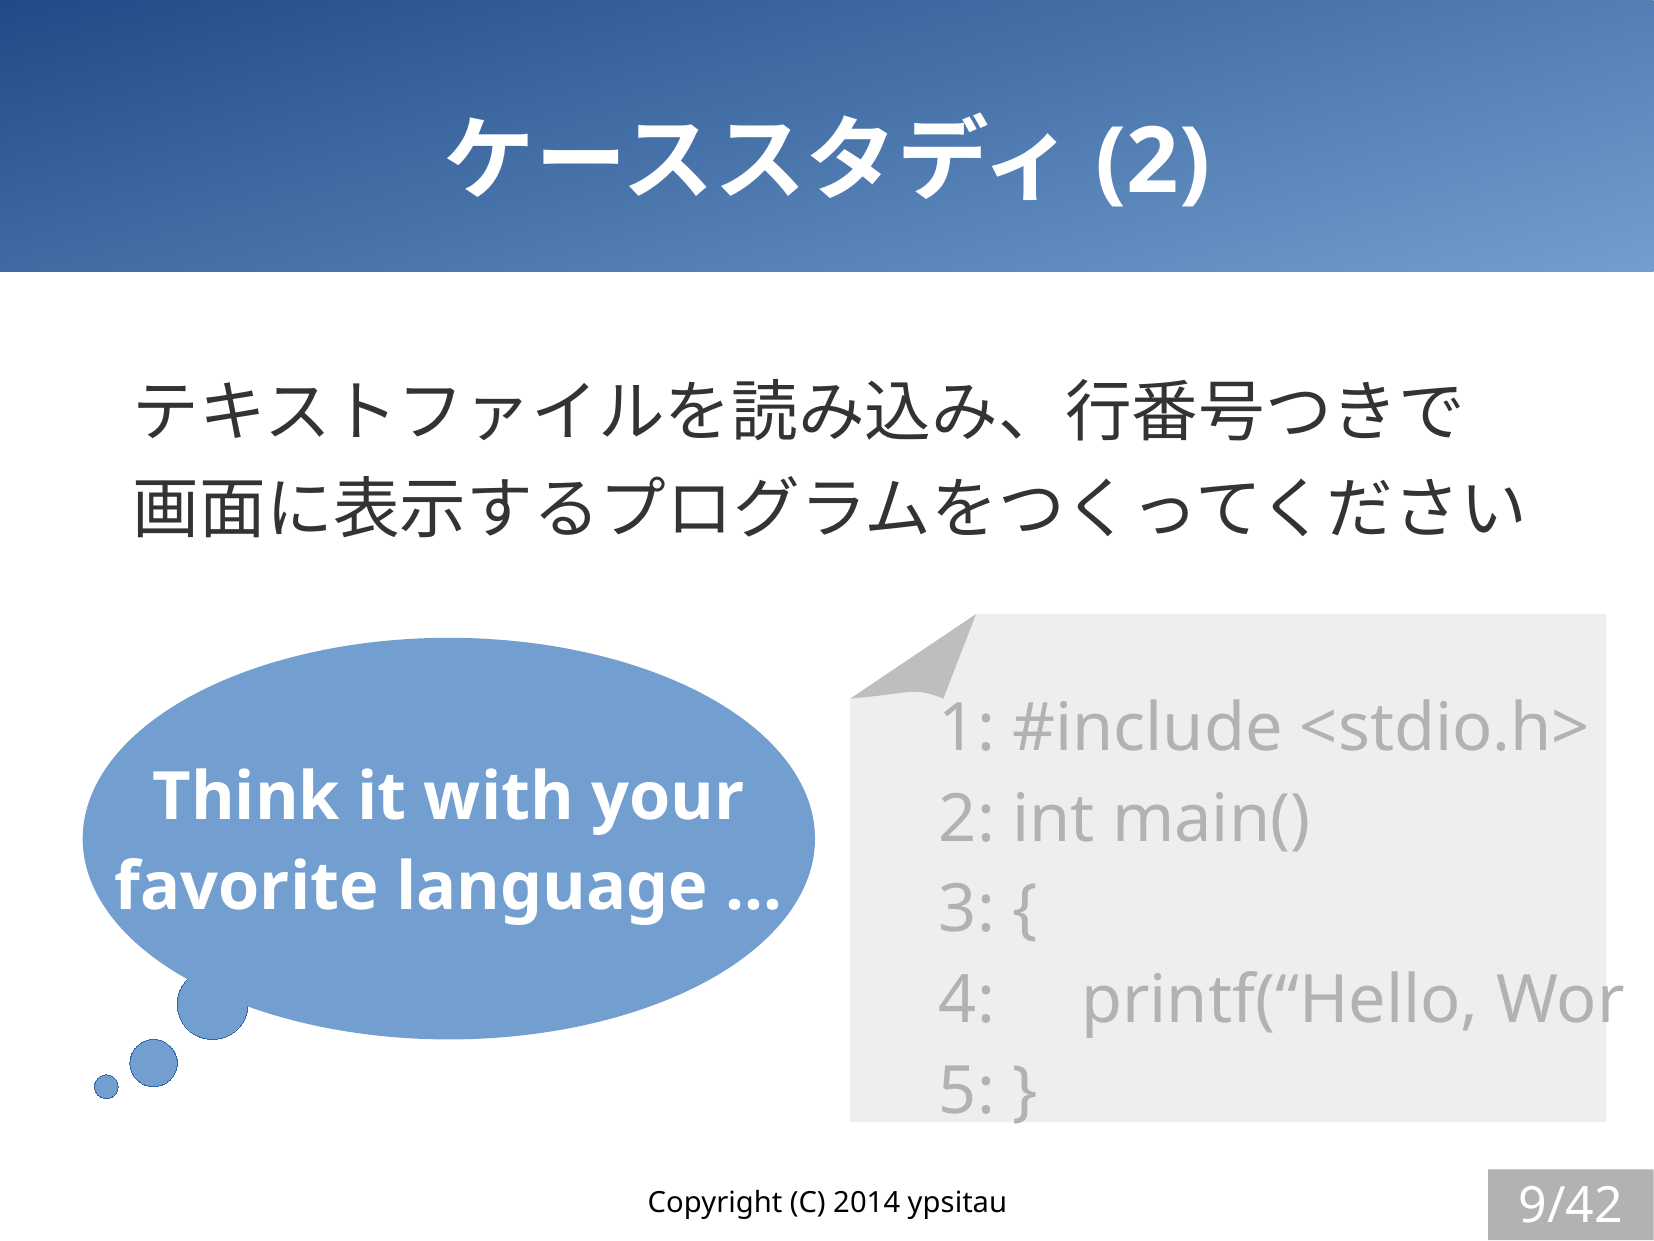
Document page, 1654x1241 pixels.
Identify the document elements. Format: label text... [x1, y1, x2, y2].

text_box [129, 1039, 178, 1087]
text_box 1: #include <stdio.h> 2: int main() 3: { 4: printf(“Hello, Wor 5: } [909, 649, 1583, 1099]
text_box [924, 614, 1607, 1123]
text_box [1583, 993, 1587, 1015]
title ケーススタディ (2) [82, 49, 1571, 257]
text_box [94, 1074, 119, 1099]
text_box [850, 659, 1022, 1123]
text_box [177, 979, 248, 1040]
text_box テキストファイルを読み込み、行番号つきで 画面に表示するプログラムをつくってください [118, 350, 1550, 566]
text_box Think it with your favorite language … [82, 637, 816, 1040]
